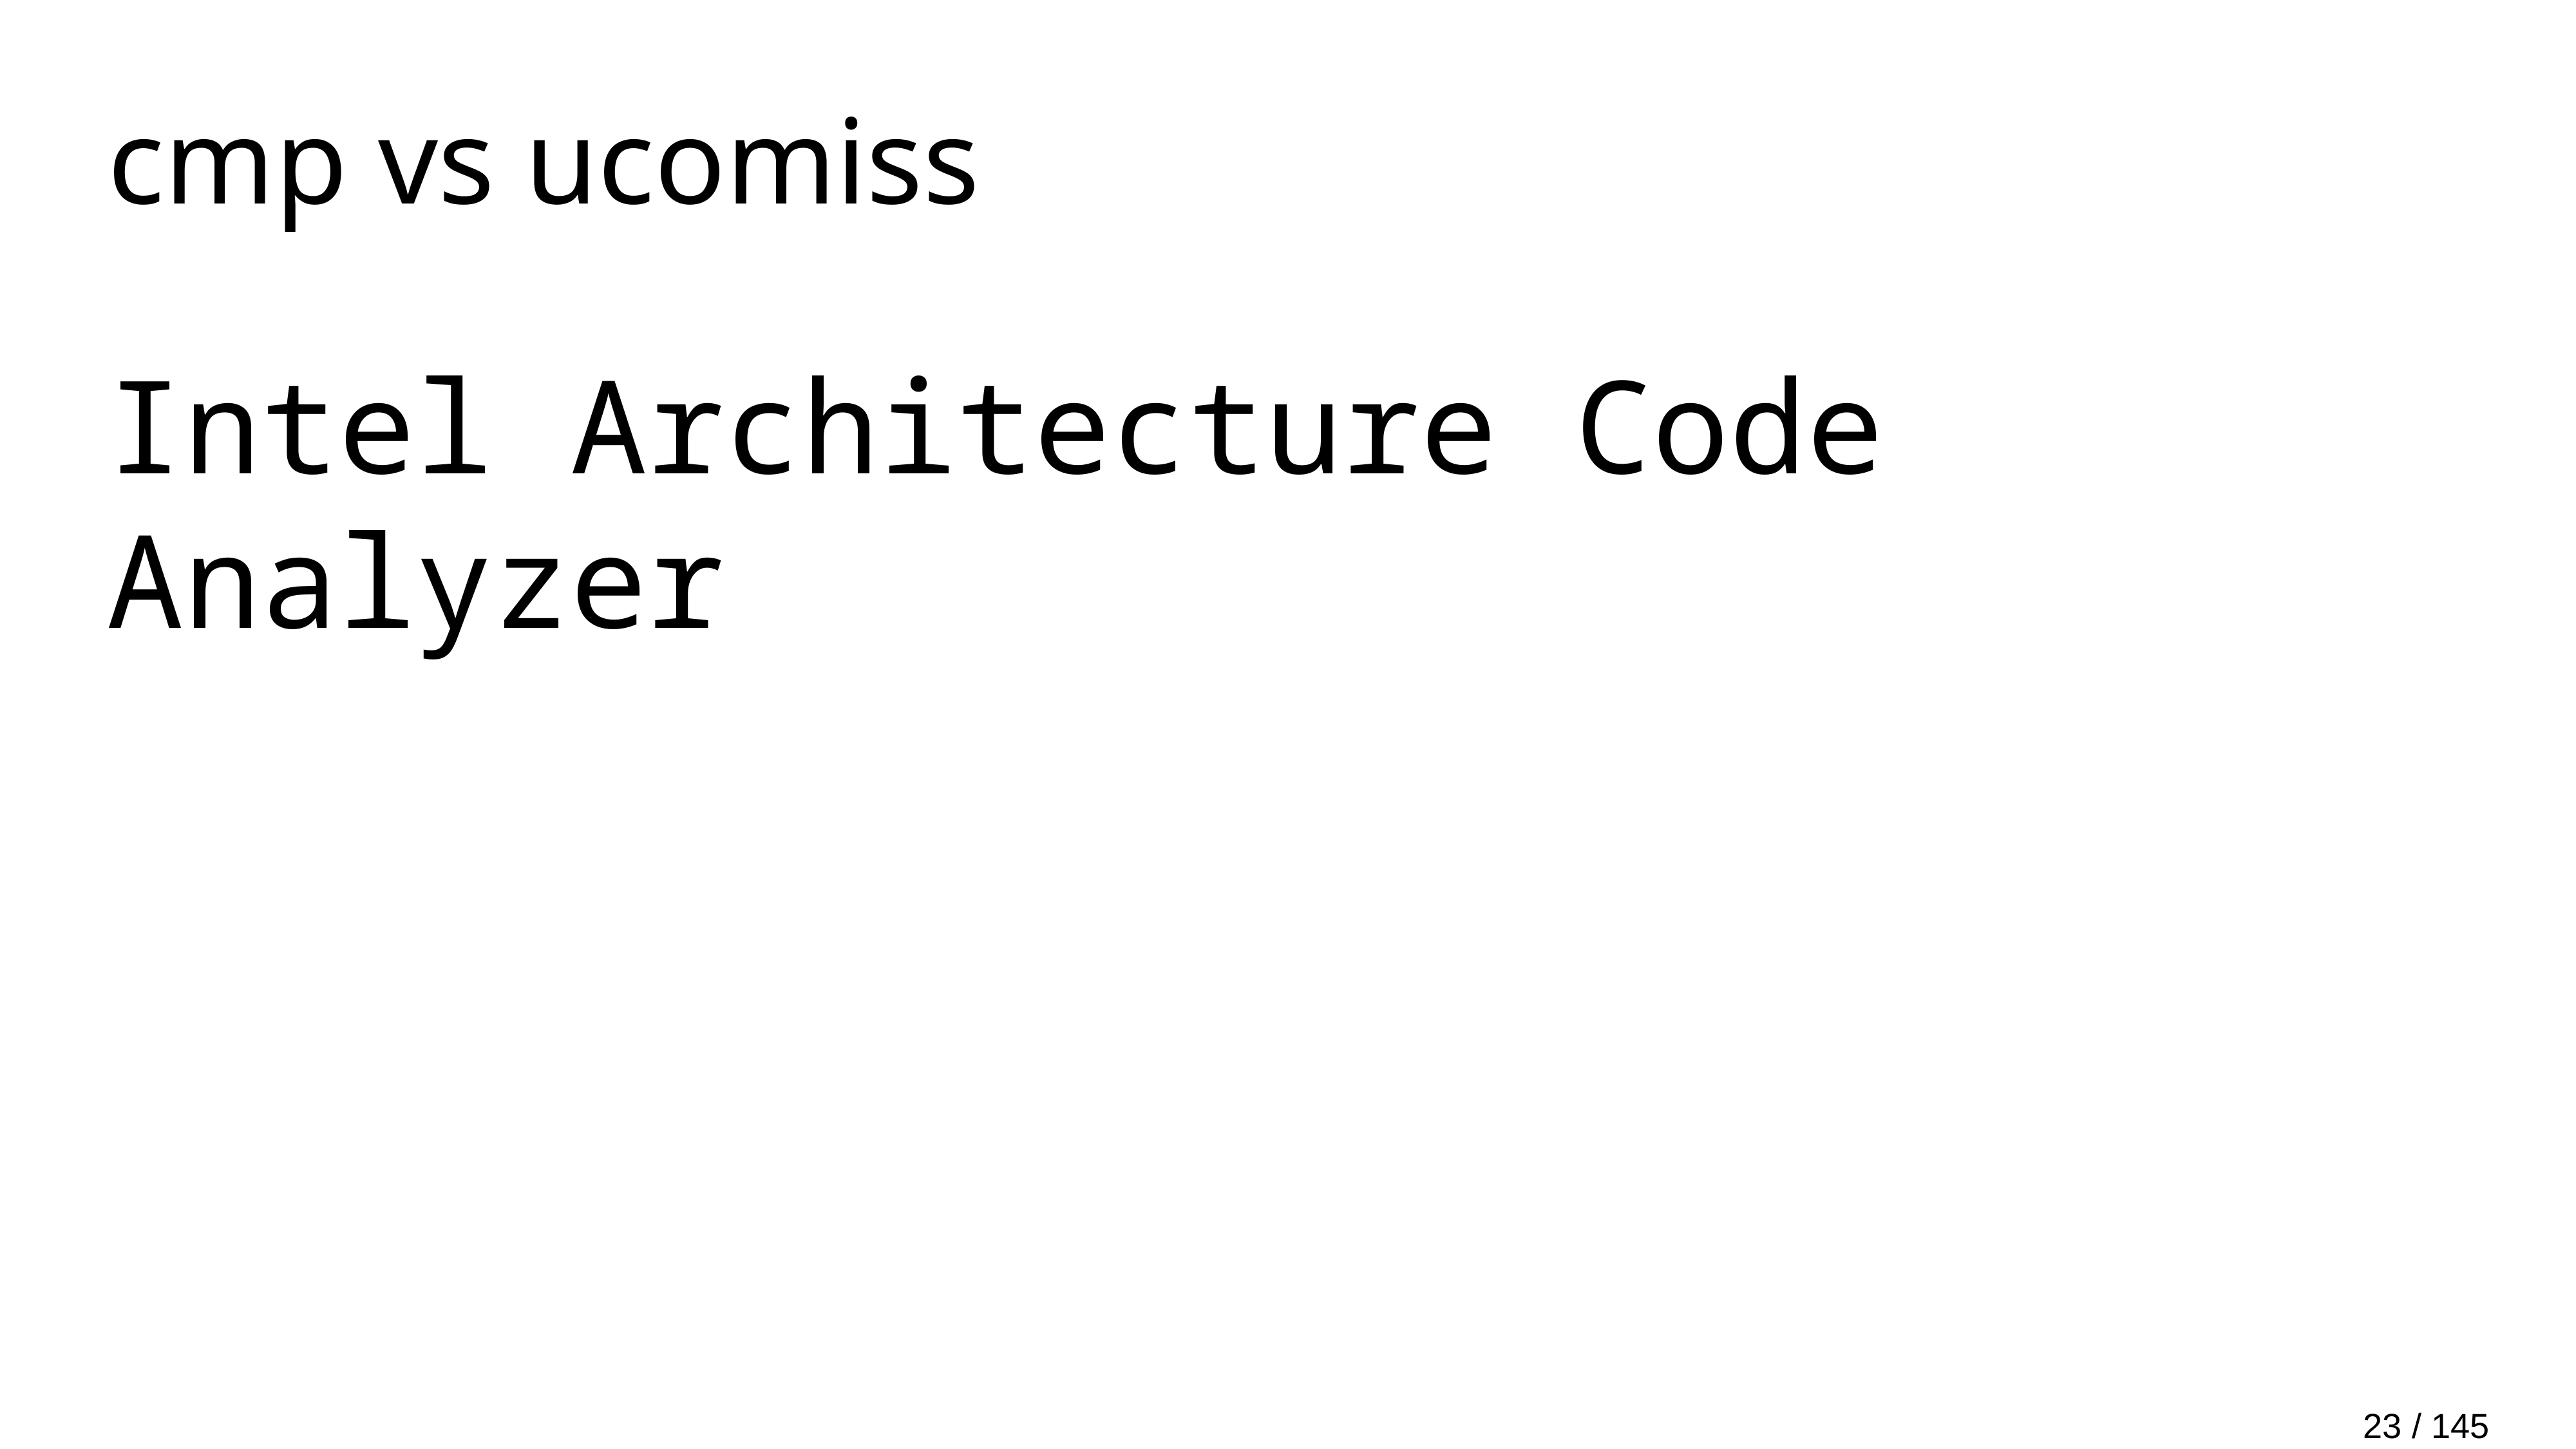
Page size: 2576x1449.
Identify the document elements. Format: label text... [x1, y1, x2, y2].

text_box <number> / 145 [2353, 1402, 2576, 1449]
list Intel Architecture Code Analyzer [0, 211, 2576, 1366]
title cmp vs ucomiss [108, 80, 2468, 211]
